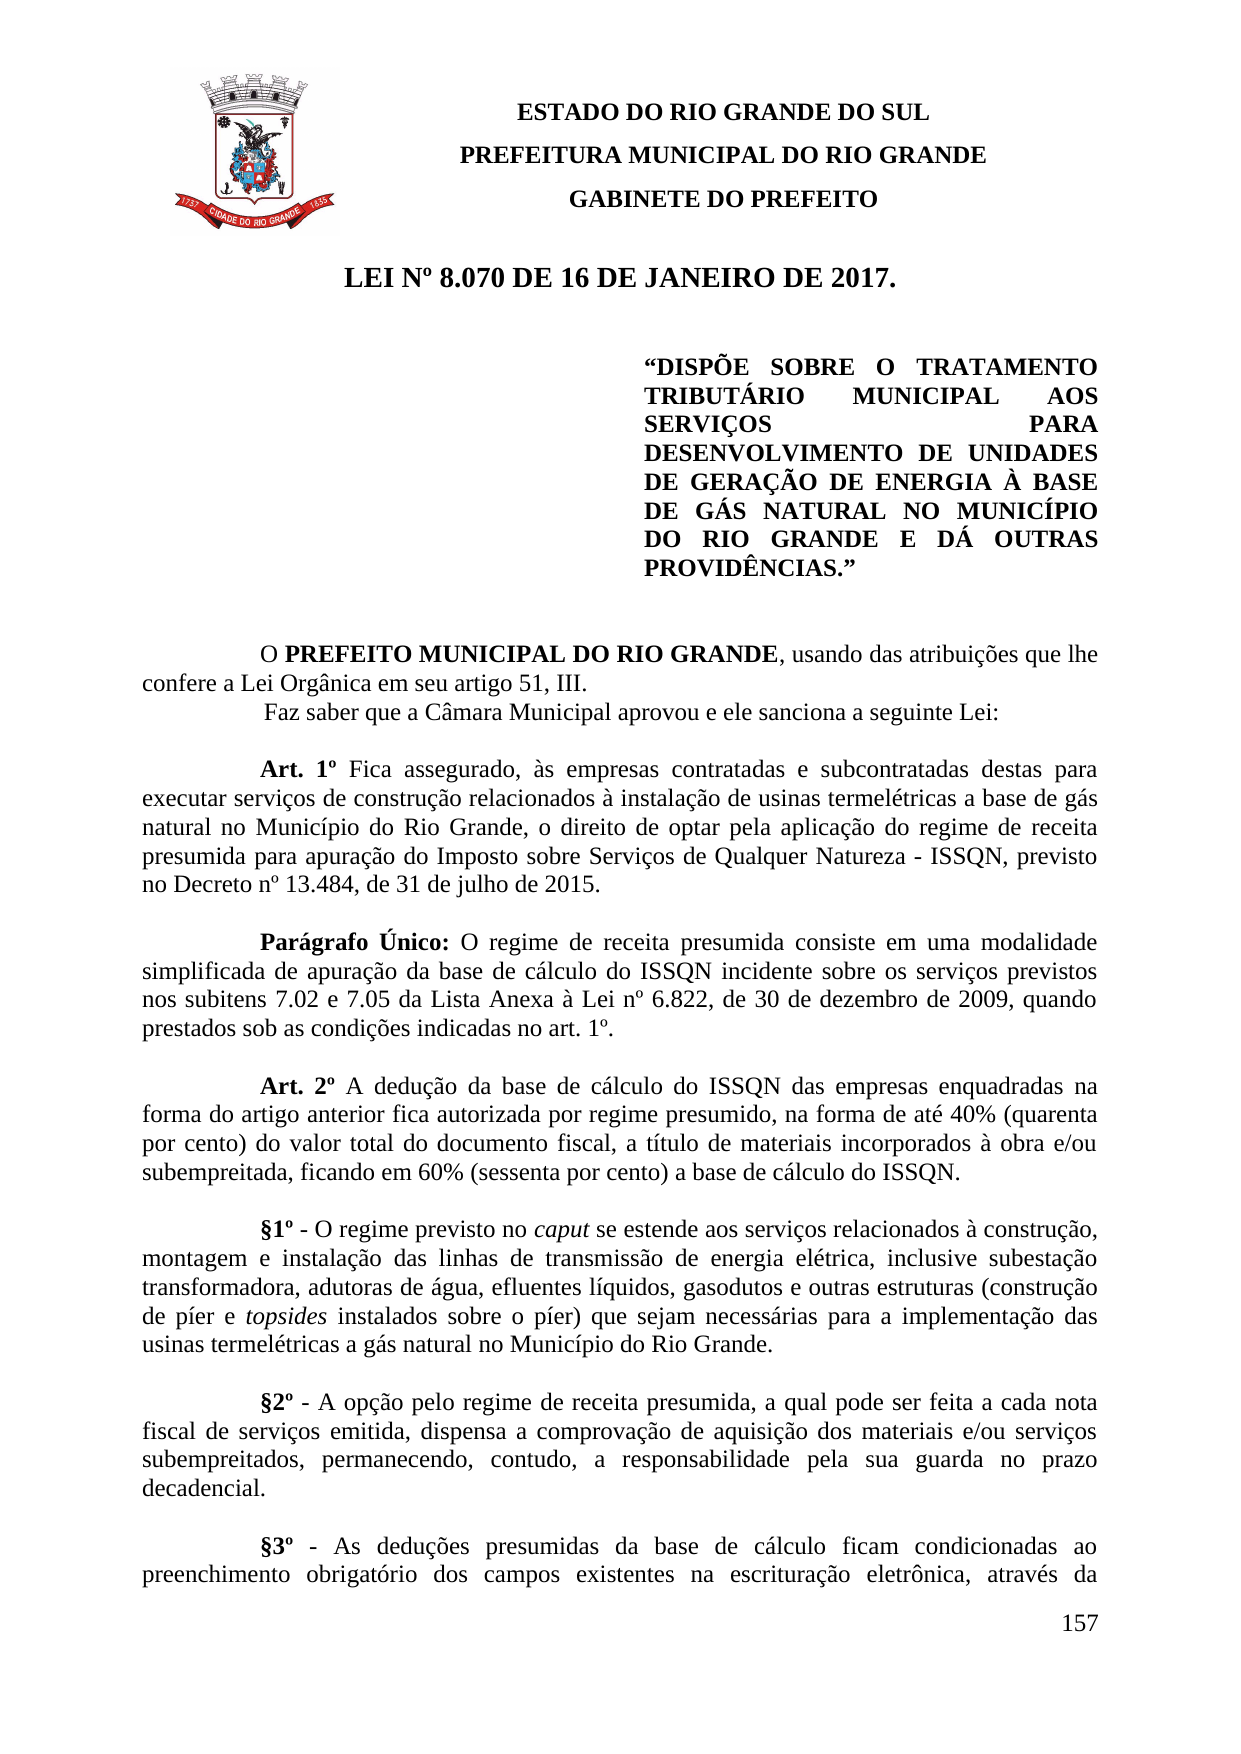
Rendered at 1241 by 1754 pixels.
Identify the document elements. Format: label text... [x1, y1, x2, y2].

text “DISPÕE SOBRE O TRATAMENTO TRIBUTÁRIO MUNICIPAL AOS SERVIÇOS PARA DESENVOLVIMENTO DE UNIDADES DE GERAÇÃO DE ENERGIA À BASE DE GÁS NATURAL NO MUNICÍPIO DO RIO GRANDE E DÁ OUTRAS PROVIDÊNCIAS.” [644, 352, 1098, 582]
text Art. 1º Fica assegurado, às empresas contratadas e subcontratadas destas para executar serviços de construção relacionados à instalação de usinas termelétricas a base de gás natural no Município do Rio Grande, o direito de optar pela aplicação do regime de receita presumida para apuração do Imposto sobre Serviços de Qualquer Natureza - ISSQN, previsto no Decreto nº 13.484, de 31 de julho de 2015. [142, 754, 1098, 898]
picture [169, 67, 340, 236]
text O PREFEITO MUNICIPAL DO RIO GRANDE, usando das atribuições que lhe confere a Lei Orgânica em seu artigo 51, III. [142, 639, 1098, 697]
text Parágrafo Único: O regime de receita presumida consiste em uma modalidade simplificada de apuração da base de cálculo do ISSQN incidente sobre os serviços previstos nos subitens 7.02 e 7.05 da Lista Anexa à Lei nº 6.822, de 30 de dezembro de 2009, quando prestados sob as condições indicadas no art. 1º. [142, 927, 1098, 1042]
text LEI Nº 8.070 DE 16 DE JANEIRO DE 2017. [142, 261, 1098, 294]
text Faz saber que a Câmara Municipal aprovou e ele sanciona a seguinte Lei: [142, 697, 1098, 726]
text §1º - O regime previsto no caput se estende aos serviços relacionados à construção, montagem e instalação das linhas de transmissão de energia elétrica, inclusive subestação transformadora, adutoras de água, efluentes líquidos, gasodutos e outras estruturas (construção de píer e topsides instalados sobre o píer) que sejam necessárias para a implementação das usinas termelétricas a gás natural no Município do Rio Grande. [142, 1214, 1098, 1358]
text Art. 2º A dedução da base de cálculo do ISSQN das empresas enquadradas na forma do artigo anterior fica autorizada por regime presumido, na forma de até 40% (quarenta por cento) do valor total do documento fiscal, a título de materiais incorporados à obra e/ou subempreitada, ficando em 60% (sessenta por cento) a base de cálculo do ISSQN. [142, 1071, 1098, 1186]
text §2º - A opção pelo regime de receita presumida, a qual pode ser feita a cada nota fiscal de serviços emitida, dispensa a comprovação de aquisição dos materiais e/ou serviços subempreitados, permanecendo, contudo, a responsabilidade pela sua guarda no prazo decadencial. [142, 1387, 1098, 1502]
text §3º - As deduções presumidas da base de cálculo ficam condicionadas ao preenchimento obrigatório dos campos existentes na escrituração eletrônica, através da [142, 1531, 1098, 1588]
